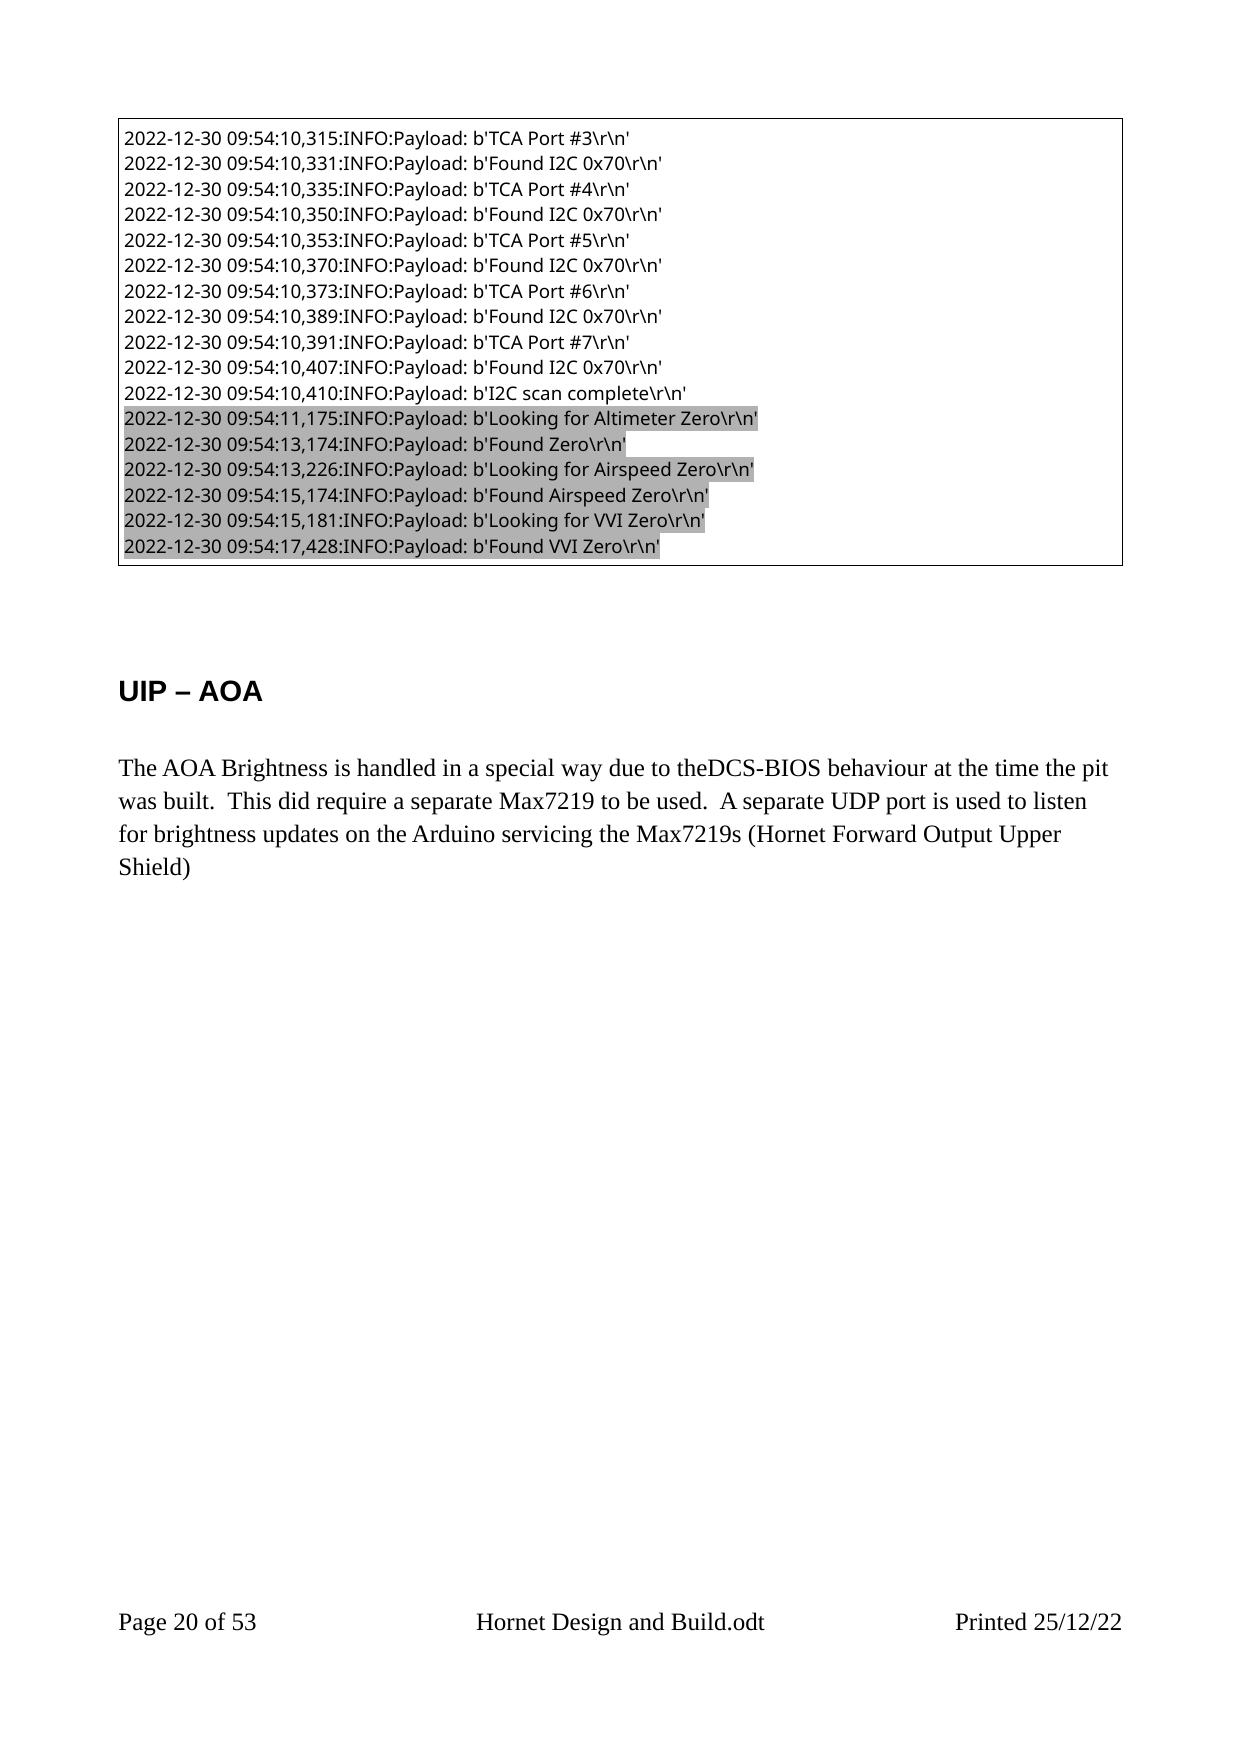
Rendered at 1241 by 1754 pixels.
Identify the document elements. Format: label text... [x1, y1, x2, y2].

text The AOA Brightness is handled in a special way due to theDCS-BIOS behaviour at the time the pit was built. This did require a separate Max7219 to be used. A separate UDP port is used to listen for brightness updates on the Arduino servicing the Max7219s (Hornet Forward Output Upper Shield) [118, 753, 1122, 881]
table_header 2022-12-30 09:54:10,315:INFO:Payload: b'TCA Port #3\r\n' 2022-12-30 09:54:10,331:INFO:Payload: b'Found I2C 0x70\r\n' 2022-12-30 09:54:10,335:INFO:Payload: b'TCA Port #4\r\n' 2022-12-30 09:54:10,350:INFO:Payload: b'Found I2C 0x70\r\n' 2022-12-30 09:54:10,353:INFO:Payload: b'TCA Port #5\r\n' 2022-12-30 09:54:10,370:INFO:Payload: b'Found I2C 0x70\r\n' 2022-12-30 09:54:10,373:INFO:Payload: b'TCA Port #6\r\n' 2022-12-30 09:54:10,389:INFO:Payload: b'Found I2C 0x70\r\n' 2022-12-30 09:54:10,391:INFO:Payload: b'TCA Port #7\r\n' 2022-12-30 09:54:10,407:INFO:Payload: b'Found I2C 0x70\r\n' 2022-12-30 09:54:10,410:INFO:Payload: b'I2C scan complete\r\n' 2022-12-30 09:54:11,175:INFO:Payload: b'Looking for Altimeter Zero\r\n' 2022-12-30 09:54:13,174:INFO:Payload: b'Found Zero\r\n' 2022-12-30 09:54:13,226:INFO:Payload: b'Looking for Airspeed Zero\r\n' 2022-12-30 09:54:15,174:INFO:Payload: b'Found Airspeed Zero\r\n' 2022-12-30 09:54:15,181:INFO:Payload: b'Looking for VVI Zero\r\n' 2022-12-30 09:54:17,428:INFO:Payload: b'Found VVI Zero\r\n' [119, 119, 1122, 564]
subtitle UIP – AOA [118, 674, 1122, 708]
